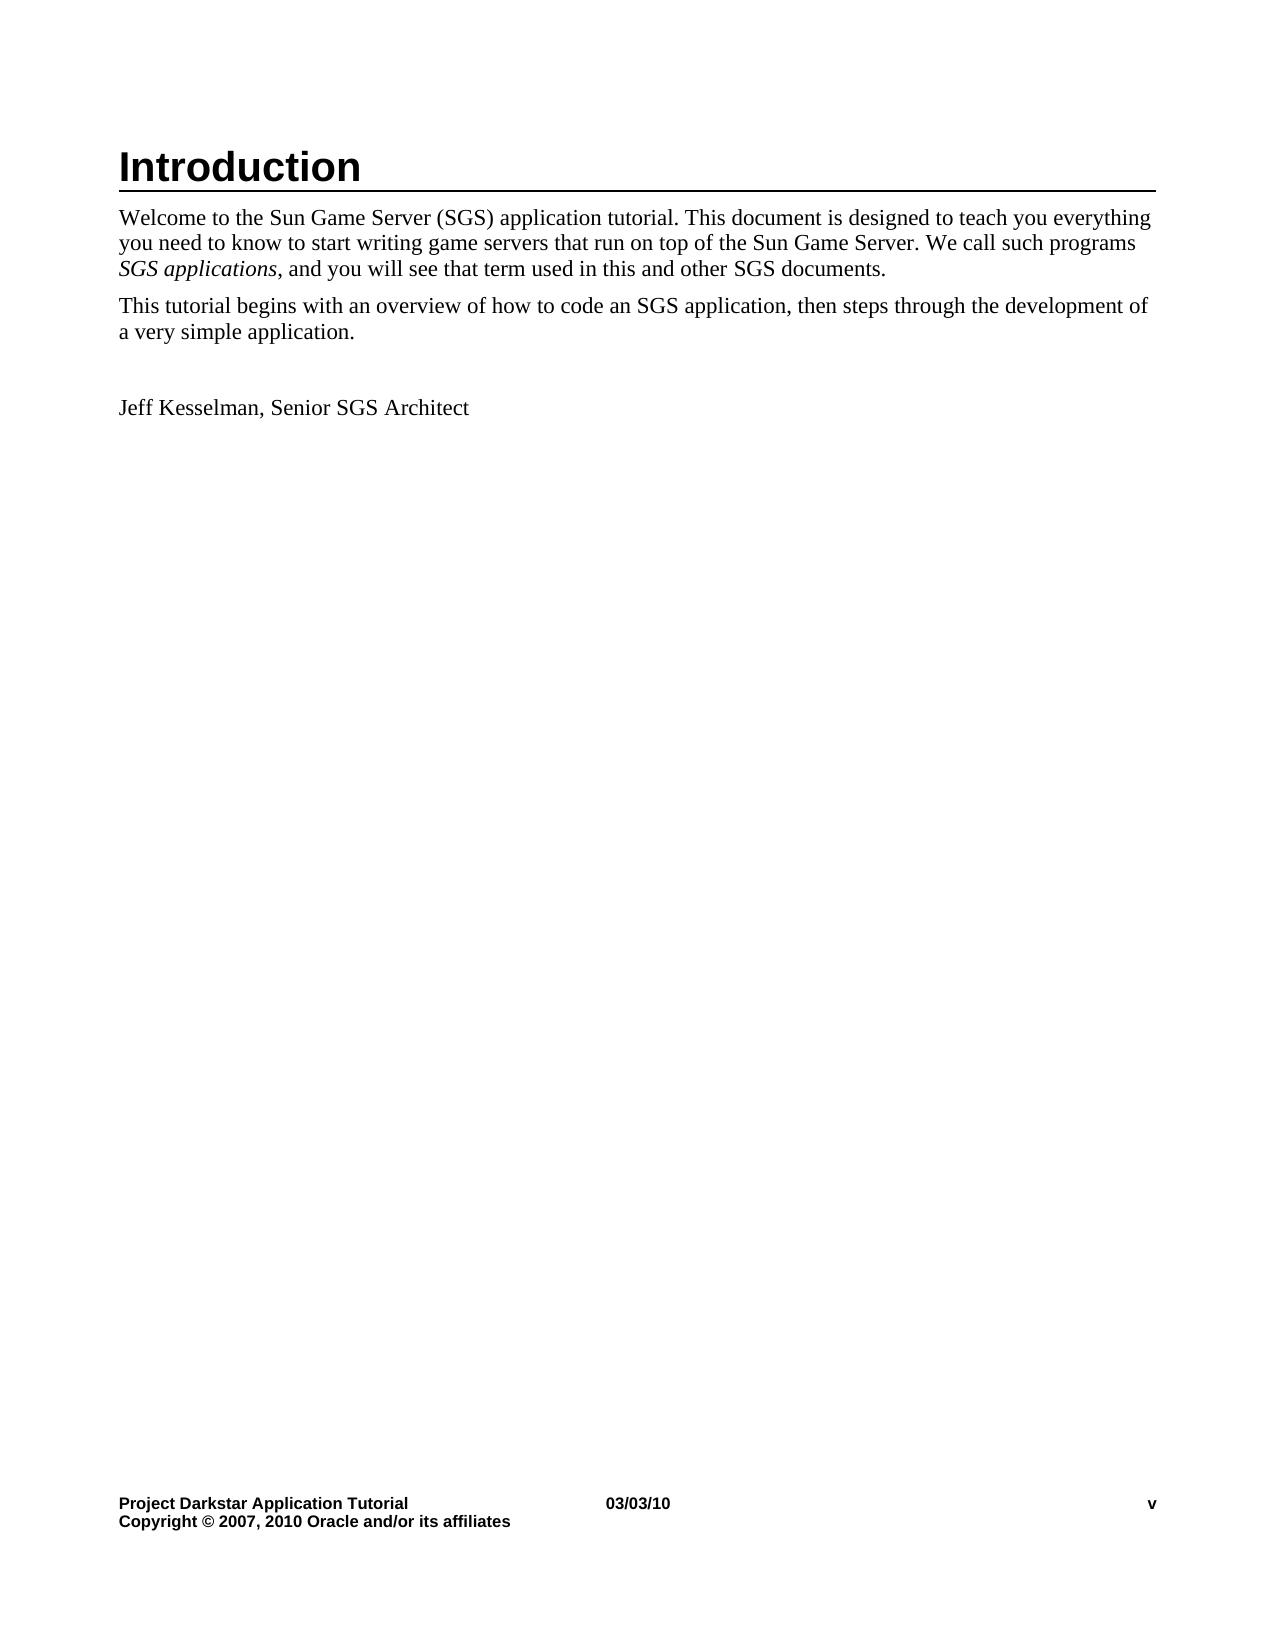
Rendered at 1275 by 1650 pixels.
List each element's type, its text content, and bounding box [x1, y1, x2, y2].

text This tutorial begins with an overview of how to code an SGS application, then steps through the development of a very simple application. [118, 293, 1156, 344]
text Welcome to the Sun Game Server (SGS) application tutorial. This document is designed to teach you everything you need to know to start writing game servers that run on top of the Sun Game Server. We call such programs SGS applications, and you will see that term used in this and other SGS documents. [118, 205, 1156, 281]
text Jeff Kesselman, Senior SGS Architect [118, 395, 1156, 420]
subtitle Introduction [118, 143, 1156, 192]
